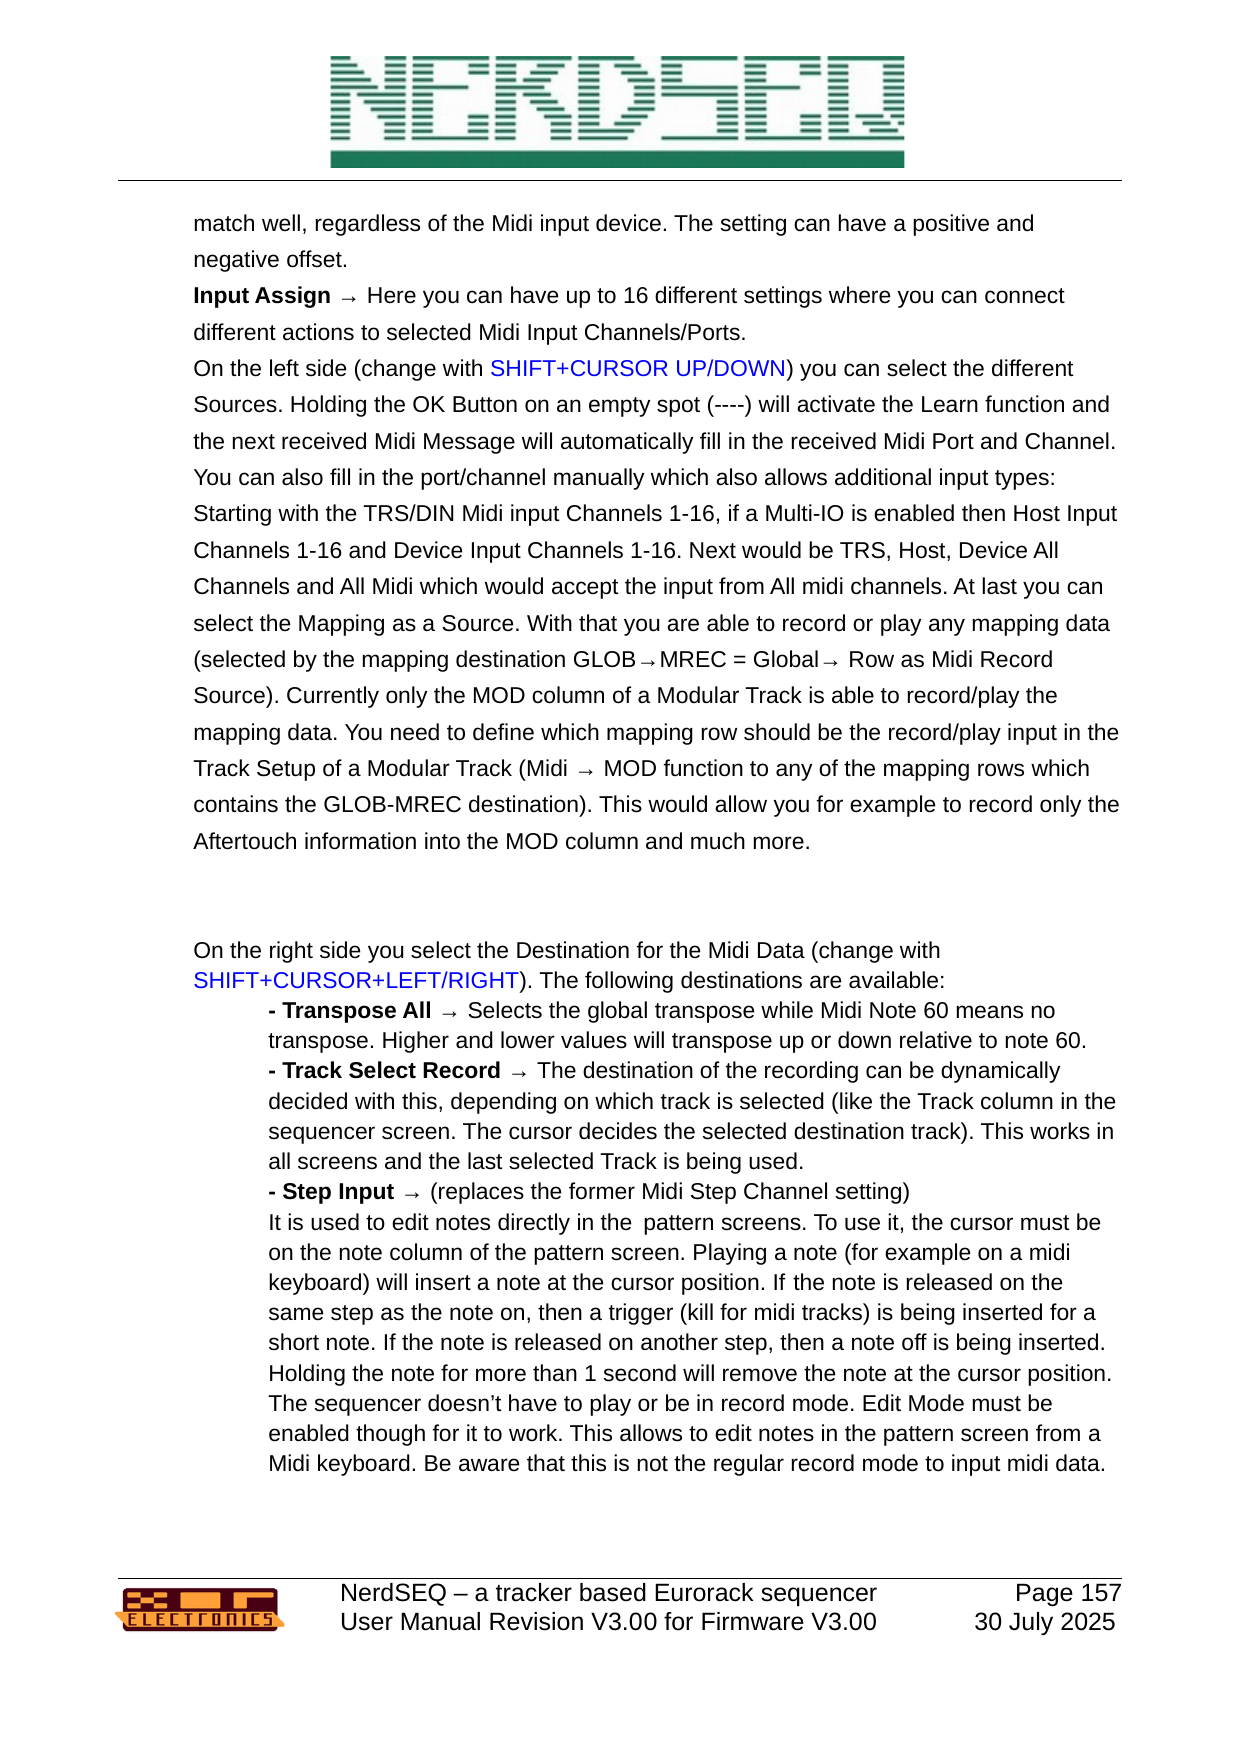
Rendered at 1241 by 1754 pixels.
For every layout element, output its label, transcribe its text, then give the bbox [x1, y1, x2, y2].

text - Transpose All → Selects the global transpose while Midi Note 60 means no transpose. Higher and lower values will transpose up or down relative to note 60. [268, 997, 1122, 1054]
text - Track Select Record → The destination of the recording can be dynamically decided with this, depending on which track is selected (like the Track column in the sequencer screen. The cursor decides the selected destination track). This works in all screens and the last selected Track is being used. [268, 1057, 1122, 1174]
picture [330, 56, 905, 168]
text - Step Input → (replaces the former Midi Step Channel setting) [268, 1178, 1122, 1205]
picture [115, 1584, 285, 1634]
text Input Assign → Here you can have up to 16 different settings where you can connect different actions to selected Midi Input Channels/Ports. [193, 282, 1122, 345]
text On the right side you select the Destination for the Midi Data (change with SHIFT+CURSOR+LEFT/RIGHT). The following destinations are available: [193, 937, 1122, 993]
text On the left side (change with SHIFT+CURSOR UP/DOWN) you can select the different Sources. Holding the OK Button on an empty spot (----) will activate the Learn function and the next received Midi Message will automatically fill in the received Midi Port and Channel. You can also fill in the port/channel manually which also allows additional input types: Starting with the TRS/DIN Midi input Channels 1-16, if a Multi-IO is enabled then Host Input Channels 1-16 and Device Input Channels 1-16. Next would be TRS, Host, Device All Channels and All Midi which would accept the input from All midi channels. At last you can select the Mapping as a Source. With that you are able to record or play any mapping data (selected by the mapping destination GLOB→MREC = Global→ Row as Midi Record Source). Currently only the MOD column of a Modular Track is able to record/play the mapping data. You need to define which mapping row should be the record/play input in the Track Setup of a Modular Track (Midi → MOD function to any of the mapping rows which contains the GLOB-MREC destination). This would allow you for example to record only the Aftertouch information into the MOD column and much more. [193, 355, 1122, 854]
text match well, regardless of the Midi input device. The setting can have a positive and negative offset. [193, 209, 1122, 272]
text It is used to edit notes directly in the pattern screens. To use it, the cursor must be on the note column of the pattern screen. Playing a note (for example on a midi keyboard) will insert a note at the cursor position. If the note is released on the same step as the note on, then a trigger (kill for midi tracks) is being inserted for a short note. If the note is released on another step, then a note off is being inserted. Holding the note for more than 1 second will remove the note at the cursor position. The sequencer doesn’t have to play or be in record mode. Edit Mode must be enabled though for it to work. This allows to edit notes in the pattern screen from a Midi keyboard. Be aware that this is not the regular record mode to input midi data. [268, 1208, 1122, 1477]
